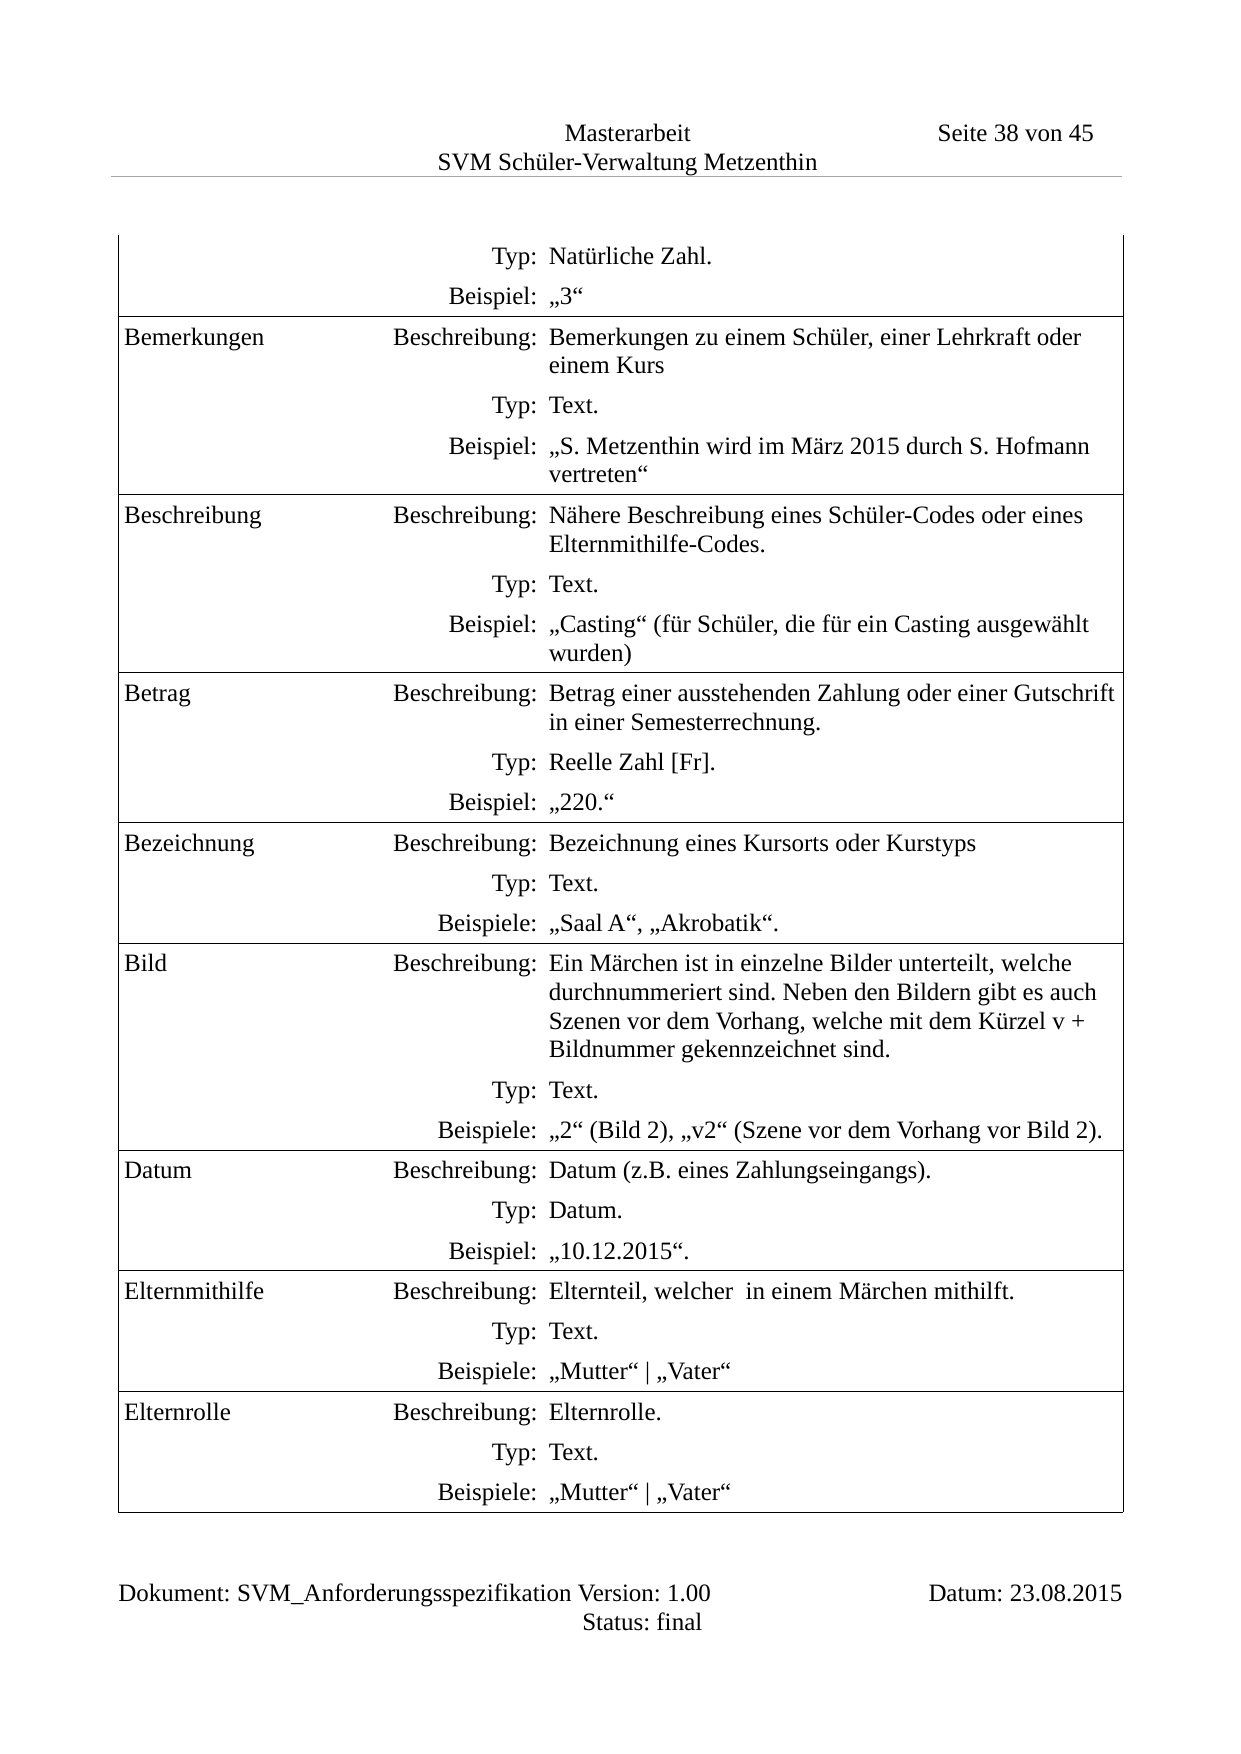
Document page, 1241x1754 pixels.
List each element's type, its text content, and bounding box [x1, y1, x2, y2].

table_cell Beispiel: [384, 603, 543, 672]
table_cell Text. [543, 862, 1123, 902]
table_cell Beispiele: [384, 902, 543, 942]
table_cell [119, 741, 384, 782]
table_cell Typ: [384, 1069, 543, 1109]
table_cell [119, 862, 384, 902]
table_cell „Saal A“, „Akrobatik“. [543, 902, 1123, 942]
table_cell Typ: [384, 385, 543, 425]
table_cell „Mutter“ | „Vater“ [543, 1351, 1123, 1391]
table_cell Beispiele: [384, 1351, 543, 1391]
table_cell Typ: [384, 862, 543, 902]
table_cell Beschreibung: [384, 673, 543, 741]
table_cell Datum. [543, 1190, 1123, 1230]
table_cell „S. Metzenthin wird im März 2015 durch S. Hofmann vertreten“ [543, 425, 1123, 494]
table_cell [119, 425, 384, 494]
table_cell Ein Märchen ist in einzelne Bilder unterteilt, welche durchnummeriert sind. Neben den Bildern gibt es auch Szenen vor dem Vorhang, welche mit dem Kürzel v + Bildnummer gekennzeichnet sind. [543, 944, 1123, 1069]
table_cell Beschreibung: [384, 1151, 543, 1190]
table_cell „2“ (Bild 2), „v2“ (Szene vor dem Vorhang vor Bild 2). [543, 1109, 1123, 1149]
table_cell Beschreibung: [384, 823, 543, 862]
table_cell Bemerkungen zu einem Schüler, einer Lehrkraft oder einem Kurs [543, 317, 1123, 385]
table_cell Text. [543, 1311, 1123, 1351]
table_cell [119, 603, 384, 672]
table_cell Text. [543, 1069, 1123, 1109]
table_cell [119, 1471, 384, 1512]
table_cell Beschreibung: [384, 944, 543, 1069]
table_cell Beschreibung [119, 495, 384, 563]
table_cell [119, 563, 384, 603]
table_cell Beispiel: [384, 425, 543, 494]
table_cell [119, 1351, 384, 1391]
table_cell „220.“ [543, 782, 1123, 822]
table_cell Beschreibung: [384, 1271, 543, 1311]
table_cell [119, 1069, 384, 1109]
table_cell [119, 1431, 384, 1471]
table_cell [119, 1311, 384, 1351]
table_cell Beispiele: [384, 1471, 543, 1512]
table_cell Beschreibung: [384, 1392, 543, 1431]
table_cell Reelle Zahl [Fr]. [543, 741, 1123, 782]
table_cell Elternrolle. [543, 1392, 1123, 1431]
table_cell Betrag [119, 673, 384, 741]
table_cell Natürliche Zahl. [543, 235, 1123, 276]
table_cell Typ: [384, 1190, 543, 1230]
table_cell Beschreibung: [384, 495, 543, 563]
table_cell Beispiel: [384, 782, 543, 822]
table_cell Nähere Beschreibung eines Schüler-Codes oder eines Elternmithilfe-Codes. [543, 495, 1123, 563]
table_cell [119, 1230, 384, 1270]
table_cell Text. [543, 1431, 1123, 1471]
table_cell Text. [543, 563, 1123, 603]
table_cell „Casting“ (für Schüler, die für ein Casting ausgewählt wurden) [543, 603, 1123, 672]
table_cell Typ: [384, 1311, 543, 1351]
table_cell [119, 902, 384, 942]
table_cell „10.12.2015“. [543, 1230, 1123, 1270]
table_cell Bezeichnung [119, 823, 384, 862]
table_cell Typ: [384, 741, 543, 782]
table_cell Elternrolle [119, 1392, 384, 1431]
table_cell Datum (z.B. eines Zahlungseingangs). [543, 1151, 1123, 1190]
table_cell Typ: [384, 235, 543, 276]
table_cell [119, 1190, 384, 1230]
table_cell Beispiel: [384, 276, 543, 316]
table_cell [119, 235, 384, 276]
table_cell Beschreibung: [384, 317, 543, 385]
table_cell Elternteil, welcher in einem Märchen mithilft. [543, 1271, 1123, 1311]
table_cell Beispiele: [384, 1109, 543, 1149]
table_cell [119, 276, 384, 316]
table_cell Elternmithilfe [119, 1271, 384, 1311]
table_cell [119, 385, 384, 425]
table_cell Betrag einer ausstehenden Zahlung oder einer Gutschrift in einer Semesterrechnung. [543, 673, 1123, 741]
table_cell Bezeichnung eines Kursorts oder Kurstyps [543, 823, 1123, 862]
table_cell Text. [543, 385, 1123, 425]
table_cell [119, 782, 384, 822]
table_cell „3“ [543, 276, 1123, 316]
table_cell „Mutter“ | „Vater“ [543, 1471, 1123, 1512]
table_cell Bemerkungen [119, 317, 384, 385]
table_cell [119, 1109, 384, 1149]
table_cell Datum [119, 1151, 384, 1190]
table_cell Typ: [384, 563, 543, 603]
table_cell Typ: [384, 1431, 543, 1471]
table_cell Bild [119, 944, 384, 1069]
table_cell Beispiel: [384, 1230, 543, 1270]
